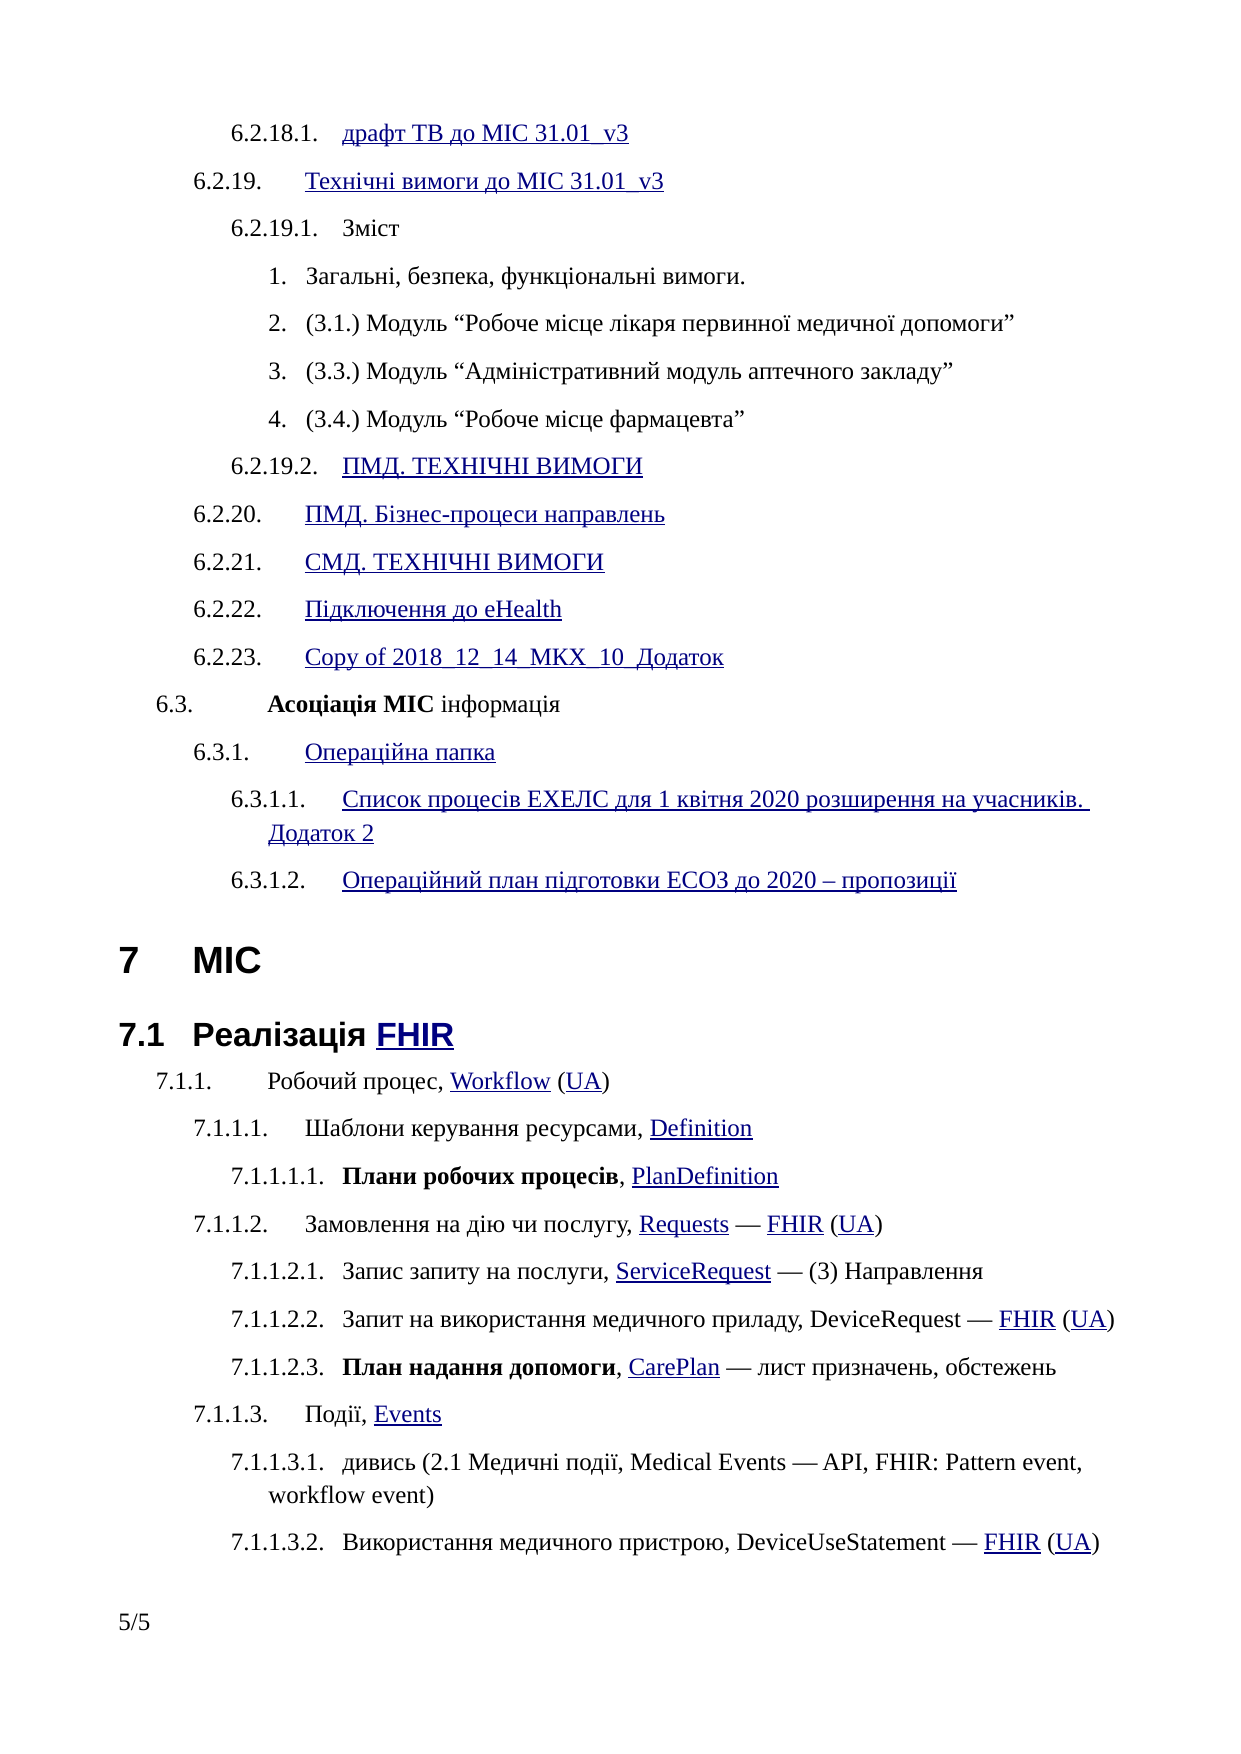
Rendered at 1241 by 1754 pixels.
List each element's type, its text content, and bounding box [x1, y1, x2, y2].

list (3.4.) Модуль “Робоче місце фармацевта” [268, 404, 1122, 432]
list Загальні, безпека, функціональні вимоги. [268, 261, 1122, 290]
list Асоціація МІС інформація [156, 689, 1122, 718]
list Copy of 2018_12_14_МКХ_10_Додаток [193, 642, 1122, 671]
list Технічні вимоги до МІС 31.01_v3 [193, 166, 1122, 194]
list (3.1.) Модуль “Робоче місце лікаря первинної медичної допомоги” [268, 308, 1122, 337]
list дивись (2.1. Медичні події, Medical Events — API, FHIR: Pattern event, workflow event) [231, 1447, 1122, 1508]
list План надання допомоги, CarePlan — лист призначень, обстежень [231, 1352, 1122, 1380]
list Робочий процес, Workflow (UA) [156, 1066, 1122, 1095]
list Запит на використання медичного приладу, DeviceRequest — FHIR (UA) [231, 1304, 1122, 1333]
list ПМД. ТЕХНІЧНІ ВИМОГИ [231, 451, 1122, 480]
subtitle МІС [118, 938, 1122, 981]
list Запис запиту на послуги, ServiceRequest — (3) Направлення [231, 1256, 1122, 1285]
list Операційна папка [193, 737, 1122, 766]
list Шаблони керування ресурсами, Definition [193, 1113, 1122, 1142]
list Події, Events [193, 1399, 1122, 1428]
list (3.3.) Модуль “Адміністративний модуль аптечного закладу” [268, 356, 1122, 385]
list Список процесів ЕХЕЛС для 1 квітня 2020 розширення на учасників. Додаток 2 [231, 784, 1122, 846]
list Плани робочих процесів, PlanDefinition [231, 1161, 1122, 1190]
list Підключення до eHealth [193, 594, 1122, 623]
subtitle Реалізація FHIR [118, 1015, 1122, 1053]
list Використання медичного пристрою, DeviceUseStatement — FHIR (UA) [231, 1527, 1122, 1556]
list Операційний план підготовки ЕСОЗ до 2020 – пропозиції [231, 865, 1122, 894]
list Зміст [231, 213, 1122, 242]
list СМД. ТЕХНІЧНІ ВИМОГИ [193, 547, 1122, 575]
list Замовлення на дію чи послугу, Requests — FHIR (UA) [193, 1209, 1122, 1237]
list ПМД. Бізнес-процеси направлень [193, 499, 1122, 528]
list драфт ТВ до МІС 31.01_v3 [231, 118, 1122, 147]
